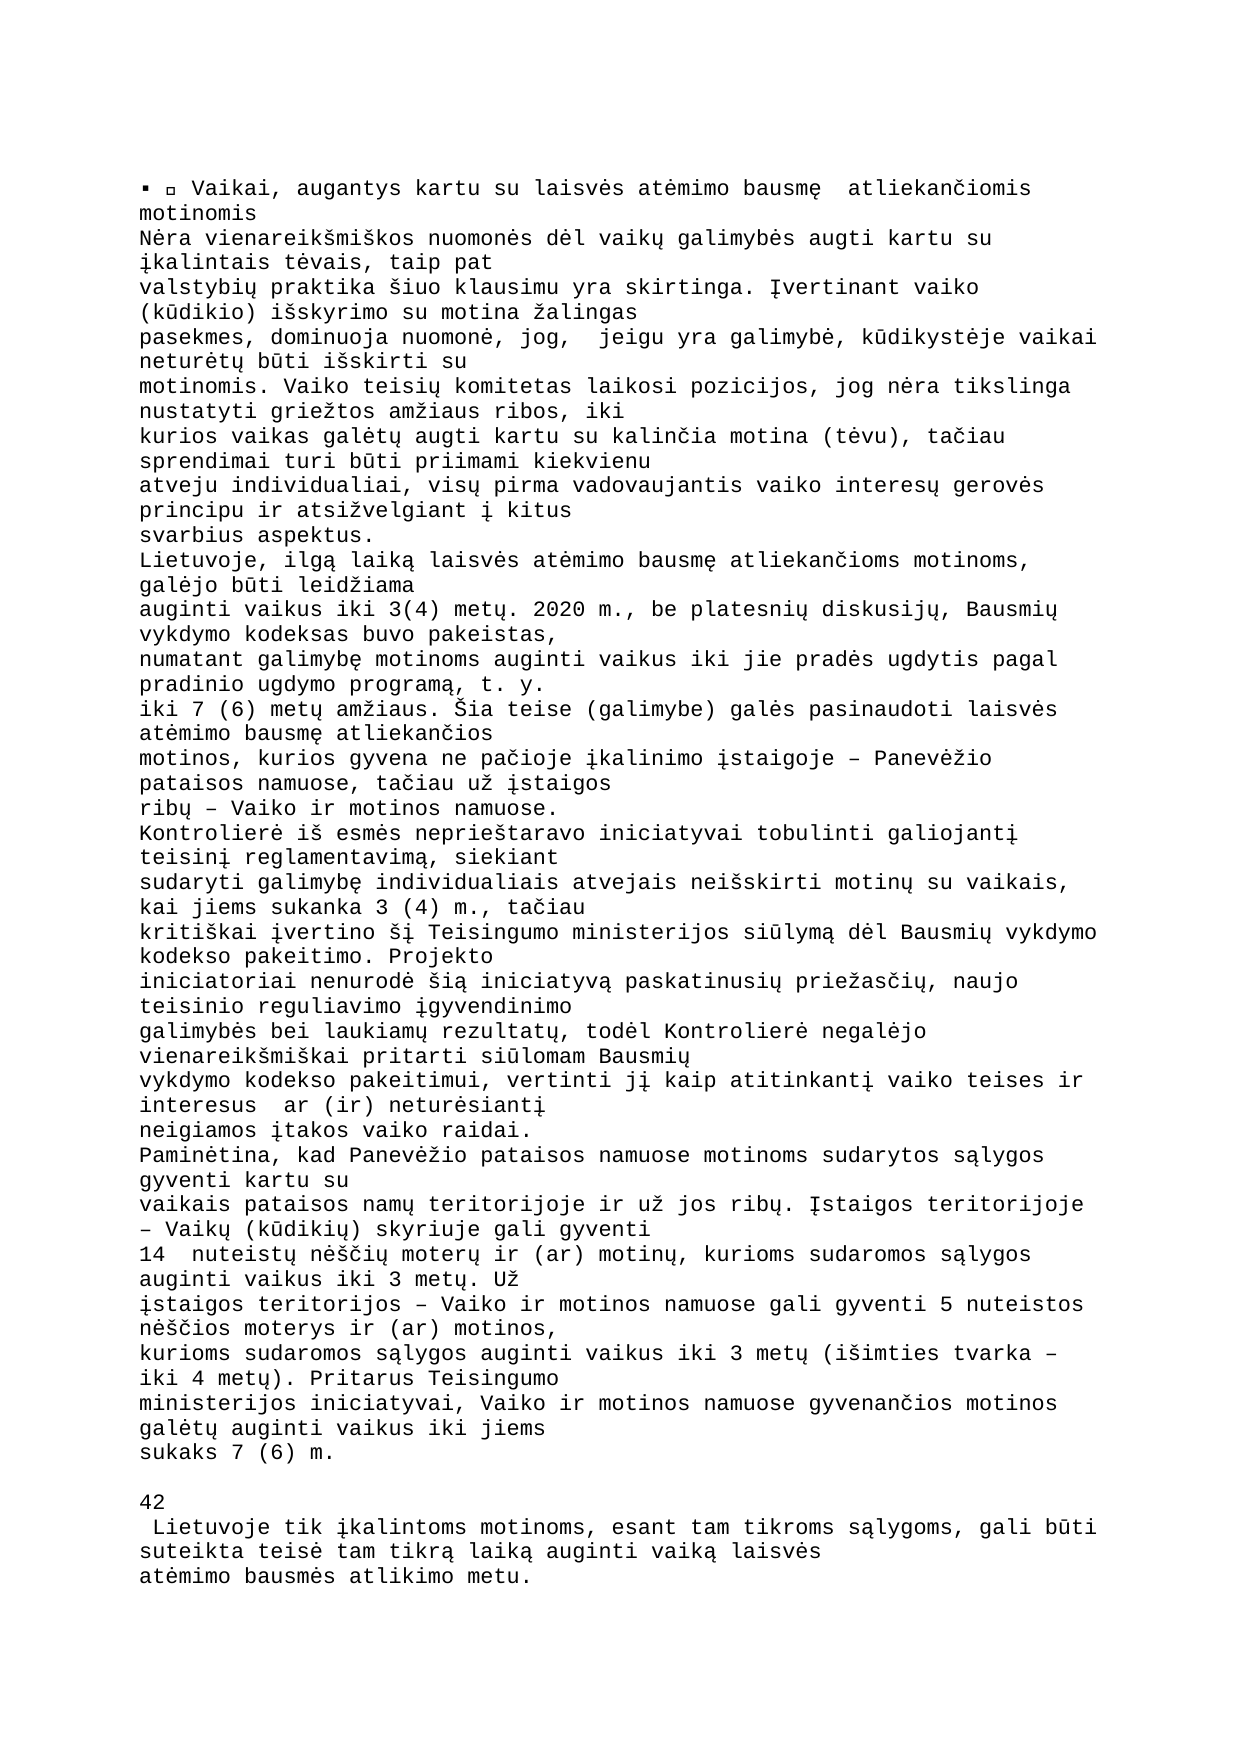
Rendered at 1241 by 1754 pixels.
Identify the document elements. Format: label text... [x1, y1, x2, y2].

text ribų – Vaiko ir motinos namuose. [139, 797, 1101, 822]
text numatant galimybę motinoms auginti vaikus iki jie pradės ugdytis pagal pradinio ugdymo programą, t. y. [139, 648, 1101, 698]
text ▪  Vaikai, augantys kartu su laisvės atėmimo bausmę atliekančiomis motinomis [139, 177, 1101, 227]
text pasekmes, dominuoja nuomonė, jog, jeigu yra galimybė, kūdikystėje vaikai neturėtų būti išskirti su [139, 326, 1101, 376]
text svarbius aspektus. [139, 524, 1101, 549]
text atėmimo bausmės atlikimo metu. [139, 1566, 1101, 1590]
text motinos, kurios gyvena ne pačioje įkalinimo įstaigoje – Panevėžio pataisos namuose, tačiau už įstaigos [139, 747, 1101, 797]
text ministerijos iniciatyvai, Vaiko ir motinos namuose gyvenančios motinos galėtų auginti vaikus iki jiems [139, 1392, 1101, 1442]
text iki 7 (6) metų amžiaus. Šia teise (galimybe) galės pasinaudoti laisvės atėmimo bausmę atliekančios [139, 698, 1101, 747]
text 42 [139, 1491, 1101, 1516]
text Kontrolierė iš esmės neprieštaravo iniciatyvai tobulinti galiojantį teisinį reglamentavimą, siekiant [139, 822, 1101, 871]
text auginti vaikus iki 3(4) metų. 2020 m., be platesnių diskusijų, Bausmių vykdymo kodeksas buvo pakeistas, [139, 599, 1101, 648]
text įstaigos teritorijos – Vaiko ir motinos namuose gali gyventi 5 nuteistos nėščios moterys ir (ar) motinos, [139, 1293, 1101, 1342]
text neigiamos įtakos vaiko raidai. [139, 1119, 1101, 1144]
text 14 nuteistų nėščių moterų ir (ar) motinų, kurioms sudaromos sąlygos auginti vaikus iki 3 metų. Už [139, 1243, 1101, 1293]
text vykdymo kodekso pakeitimui, vertinti jį kaip atitinkantį vaiko teises ir interesus ar (ir) neturėsiantį [139, 1070, 1101, 1119]
text valstybių praktika šiuo klausimu yra skirtinga. Įvertinant vaiko (kūdikio) išskyrimo su motina žalingas [139, 276, 1101, 326]
text atveju individualiai, visų pirma vadovaujantis vaiko interesų gerovės principu ir atsižvelgiant į kitus [139, 475, 1101, 524]
text Lietuvoje tik įkalintoms motinoms, esant tam tikroms sąlygoms, gali būti suteikta teisė tam tikrą laiką auginti vaiką laisvės [139, 1516, 1101, 1566]
text iniciatoriai nenurodė šią iniciatyvą paskatinusių priežasčių, naujo teisinio reguliavimo įgyvendinimo [139, 971, 1101, 1020]
text vaikais pataisos namų teritorijoje ir už jos ribų. Įstaigos teritorijoje – Vaikų (kūdikių) skyriuje gali gyventi [139, 1194, 1101, 1243]
text kritiškai įvertino šį Teisingumo ministerijos siūlymą dėl Bausmių vykdymo kodekso pakeitimo. Projekto [139, 921, 1101, 971]
text motinomis. Vaiko teisių komitetas laikosi pozicijos, jog nėra tikslinga nustatyti griežtos amžiaus ribos, iki [139, 376, 1101, 425]
text Paminėtina, kad Panevėžio pataisos namuose motinoms sudarytos sąlygos gyventi kartu su [139, 1144, 1101, 1194]
text sukaks 7 (6) m. [139, 1442, 1101, 1466]
text kurios vaikas galėtų augti kartu su kalinčia motina (tėvu), tačiau sprendimai turi būti priimami kiekvienu [139, 425, 1101, 475]
text Nėra vienareikšmiškos nuomonės dėl vaikų galimybės augti kartu su įkalintais tėvais, taip pat [139, 227, 1101, 276]
text Lietuvoje, ilgą laiką laisvės atėmimo bausmę atliekančioms motinoms, galėjo būti leidžiama [139, 549, 1101, 599]
text sudaryti galimybę individualiais atvejais neišskirti motinų su vaikais, kai jiems sukanka 3 (4) m., tačiau [139, 871, 1101, 921]
text galimybės bei laukiamų rezultatų, todėl Kontrolierė negalėjo vienareikšmiškai pritarti siūlomam Bausmių [139, 1020, 1101, 1070]
text kurioms sudaromos sąlygos auginti vaikus iki 3 metų (išimties tvarka – iki 4 metų). Pritarus Teisingumo [139, 1342, 1101, 1392]
